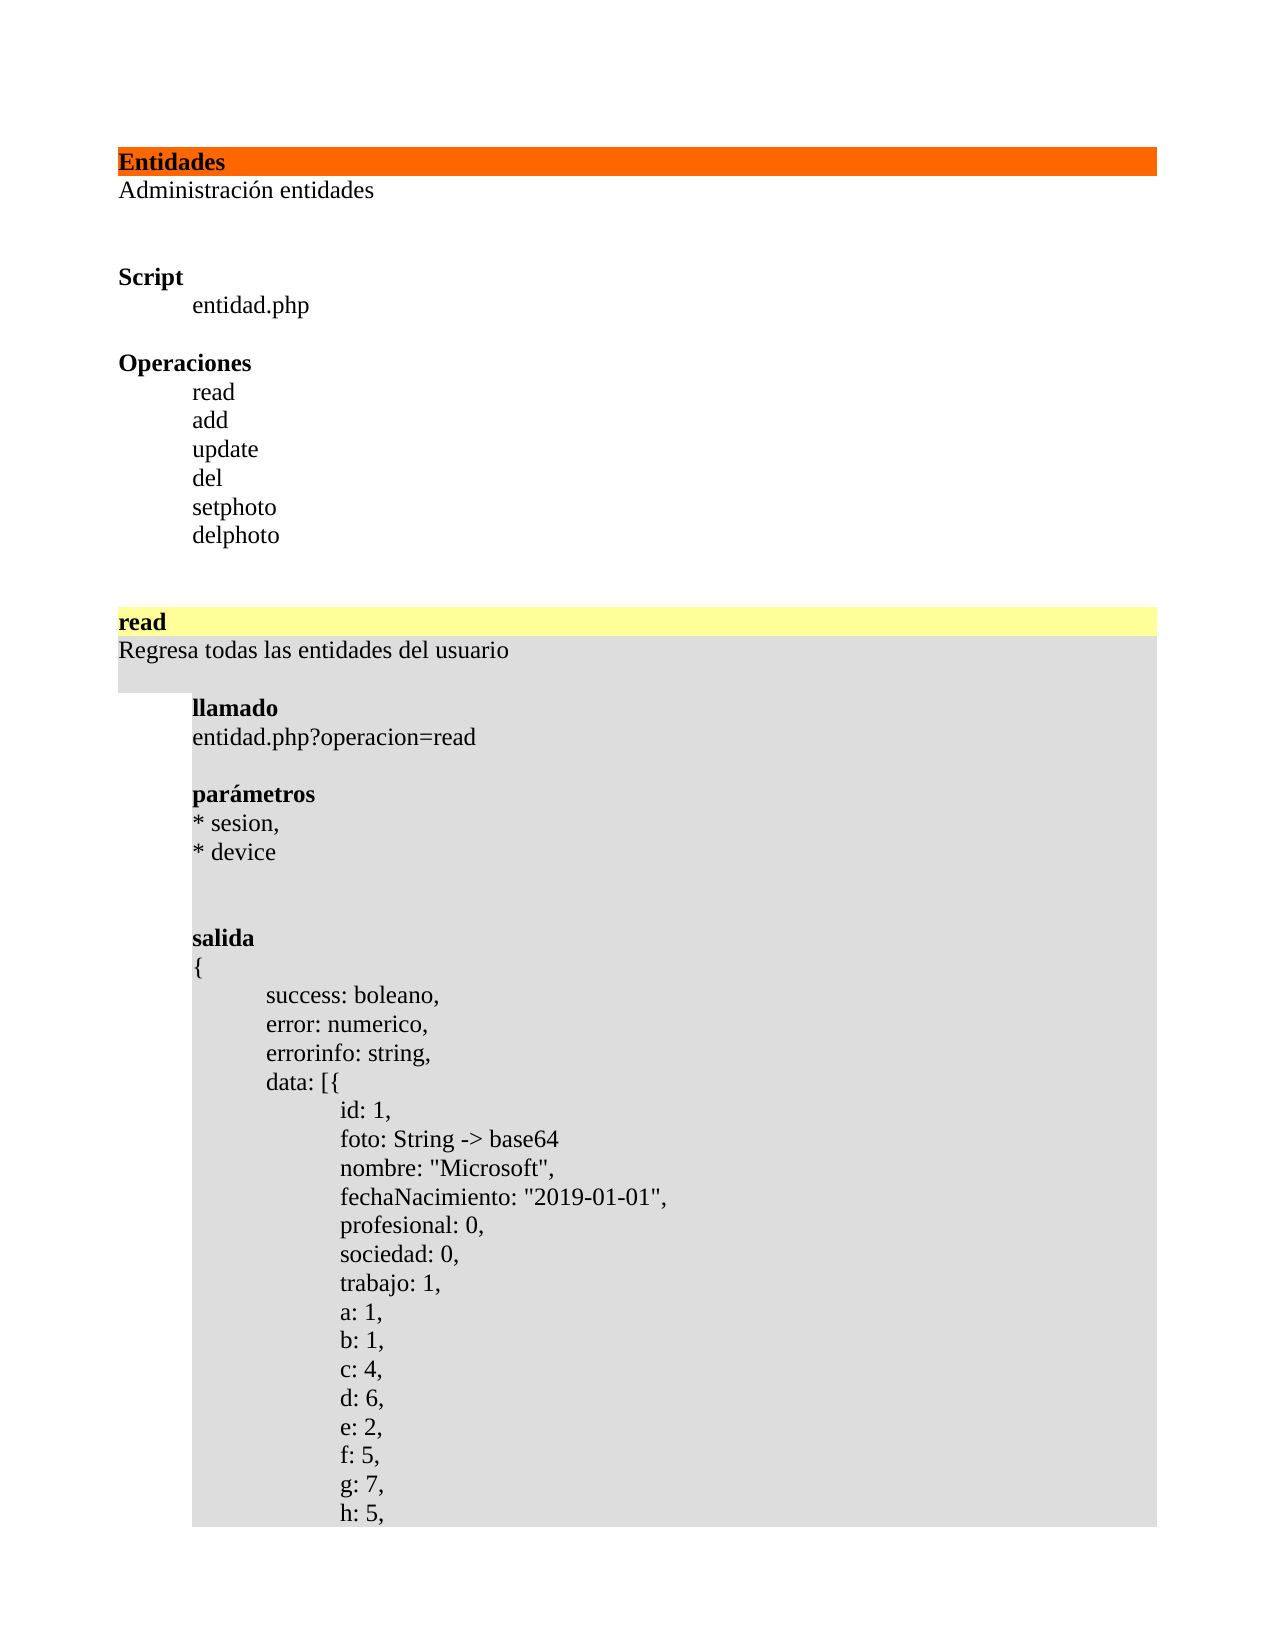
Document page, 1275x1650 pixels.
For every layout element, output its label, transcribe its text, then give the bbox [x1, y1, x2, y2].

text parámetros [192, 779, 1157, 808]
text llamado [192, 693, 1157, 722]
text Entidades [118, 147, 1157, 176]
text trabajo: 1, [192, 1268, 1157, 1297]
text e: 2, [192, 1412, 1157, 1441]
text h: 5, [192, 1498, 1157, 1527]
text entidad.php?operacion=read [192, 722, 1157, 751]
text profesional: 0, [192, 1211, 1157, 1239]
text error: numerico, [192, 1009, 1157, 1038]
text delphoto [118, 521, 1157, 549]
text Administración entidades [118, 176, 1157, 204]
text d: 6, [192, 1383, 1157, 1412]
text id: 1, [192, 1096, 1157, 1124]
text salida [192, 923, 1157, 952]
text * device [192, 837, 1157, 866]
text foto: String -> base64 [192, 1124, 1157, 1153]
text setphoto [118, 492, 1157, 521]
text update [118, 434, 1157, 463]
text nombre: "Microsoft", [192, 1153, 1157, 1182]
text read [118, 377, 1157, 406]
text Script [118, 262, 1157, 291]
text errorinfo: string, [192, 1038, 1157, 1067]
text del [118, 463, 1157, 492]
text success: boleano, [192, 981, 1157, 1009]
text Operaciones [118, 348, 1157, 377]
text Regresa todas las entidades del usuario [118, 636, 1157, 664]
text read [118, 607, 1157, 636]
text b: 1, [192, 1326, 1157, 1354]
text f: 5, [192, 1441, 1157, 1469]
text fechaNacimiento: "2019-01-01", [192, 1182, 1157, 1211]
text data: [{ [192, 1067, 1157, 1096]
text c: 4, [192, 1354, 1157, 1383]
text sociedad: 0, [192, 1239, 1157, 1268]
text entidad.php [118, 291, 1157, 319]
text g: 7, [192, 1469, 1157, 1498]
text { [192, 952, 1157, 981]
text a: 1, [192, 1297, 1157, 1326]
text add [118, 406, 1157, 434]
text * sesion, [192, 808, 1157, 837]
